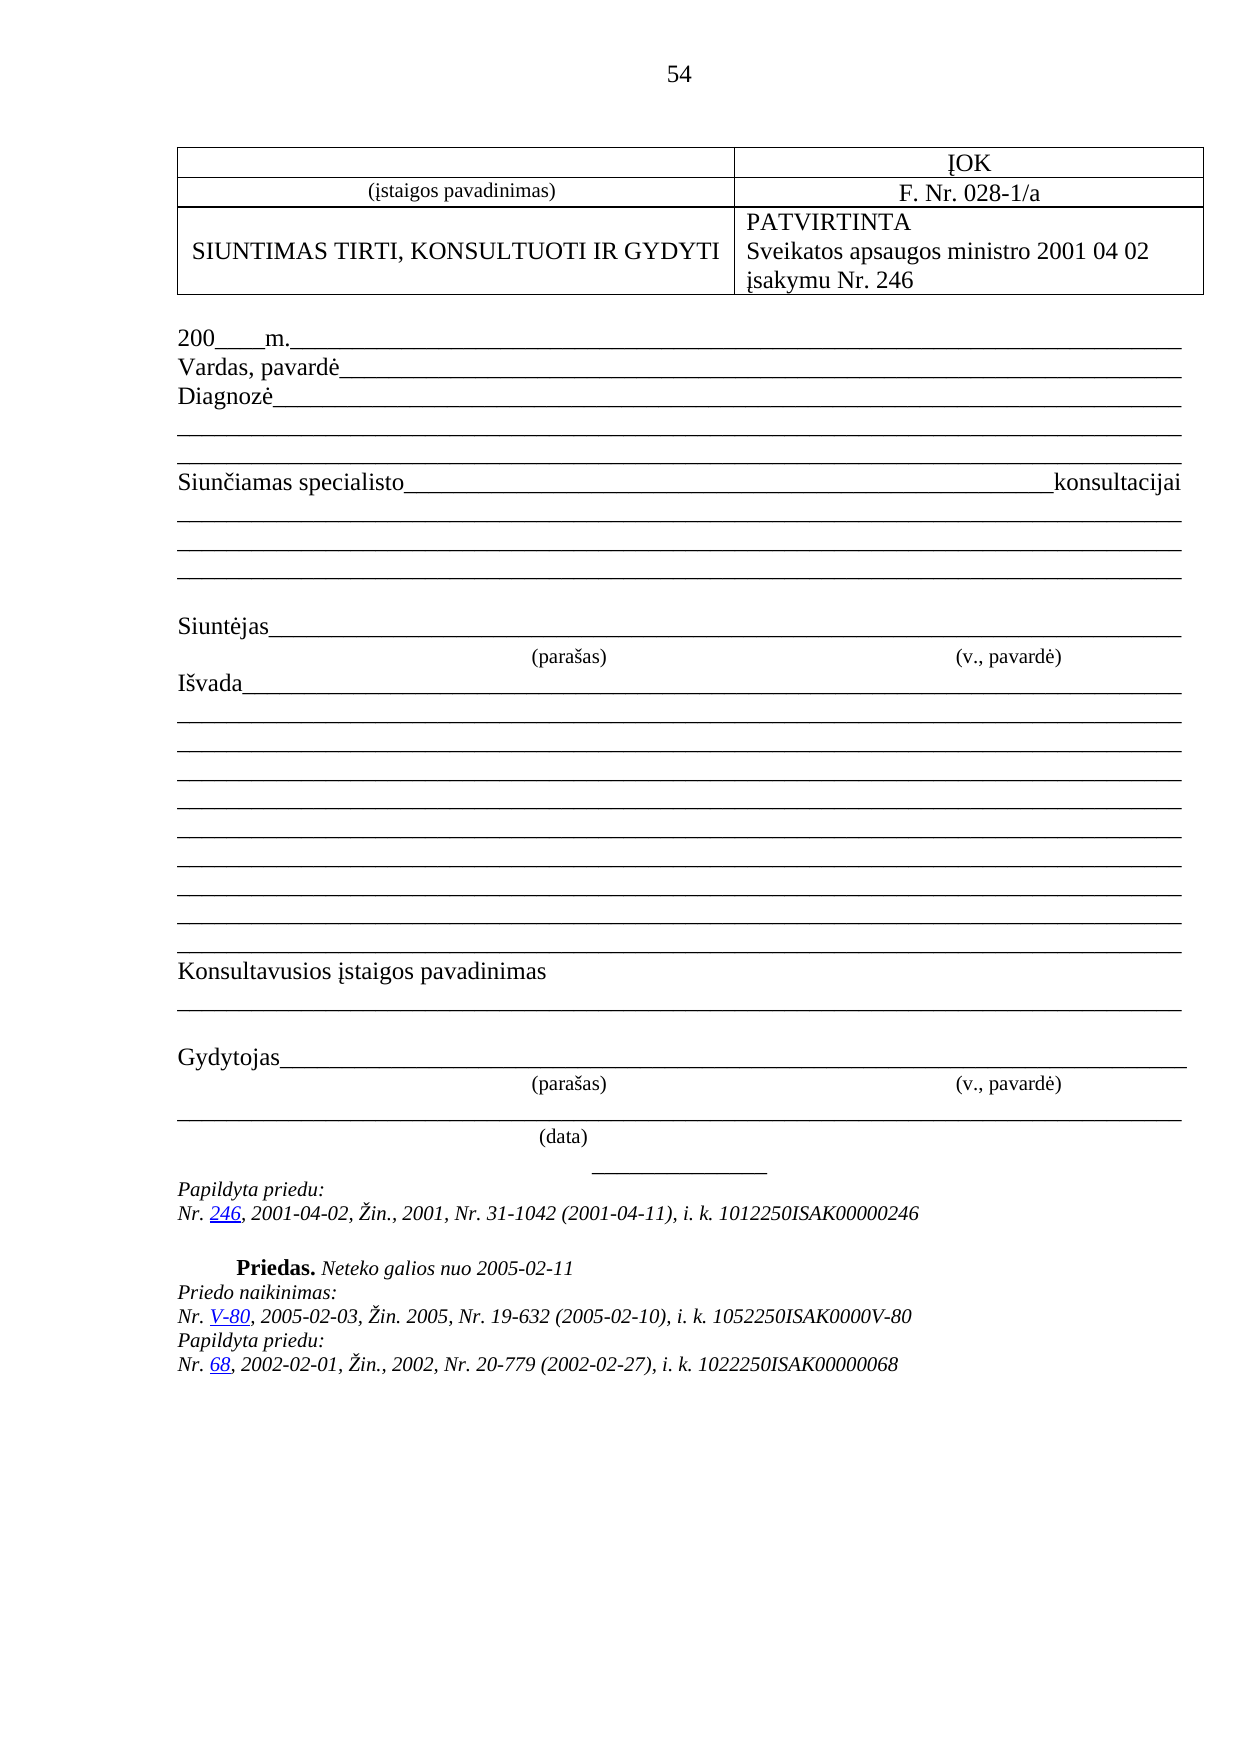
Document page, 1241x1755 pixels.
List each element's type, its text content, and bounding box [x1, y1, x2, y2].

table_cell (įstaigos pavadinimas) [178, 178, 734, 206]
table_cell SIUNTIMAS TIRTI, KONSULTUOTI IR GYDYTI [178, 208, 734, 294]
text Papildyta priedu: [177, 1328, 1181, 1352]
text Diagnozė [177, 381, 1181, 410]
text Nr. V-80, 2005-02-03, Žin. 2005, Nr. 19-632 (2005-02-10), i. k. 1052250ISAK0000V-80 [177, 1304, 1181, 1328]
text Priedo naikinimas: [177, 1280, 1181, 1304]
text ______________ [177, 1148, 1181, 1177]
text (parašas) (v., pavardė) [177, 640, 1181, 668]
text (parašas) (v., pavardė) [177, 1071, 1181, 1095]
text Nr. 68, 2002-02-01, Žin., 2002, Nr. 20-779 (2002-02-27), i. k. 1022250ISAK00000068 [177, 1352, 1181, 1376]
text Siuntėjas [177, 611, 1181, 640]
text Gydytojas [177, 1042, 1181, 1071]
text (data) [177, 1124, 1181, 1148]
table_header ĮOK [735, 148, 1203, 177]
text Priedas. Neteko galios nuo 2005-02-11 [177, 1253, 1181, 1280]
table_cell F. Nr. 028-1/a [735, 178, 1203, 206]
table_header [178, 148, 734, 177]
text Konsultavusios įstaigos pavadinimas [177, 956, 1181, 985]
text Siunčiamas specialisto konsultacijai [177, 467, 1181, 496]
text Papildyta priedu: [177, 1177, 1181, 1201]
text Išvada [177, 668, 1181, 697]
text Vardas, pavardė [177, 352, 1181, 381]
text Nr. 246, 2001-04-02, Žin., 2001, Nr. 31-1042 (2001-04-11), i. k. 1012250ISAK00000246 [177, 1201, 1181, 1225]
text 200____m. [177, 323, 1181, 352]
table_cell PATVIRTINTA Sveikatos apsaugos ministro 2001 04 02 įsakymu Nr. 246 [735, 208, 1203, 294]
